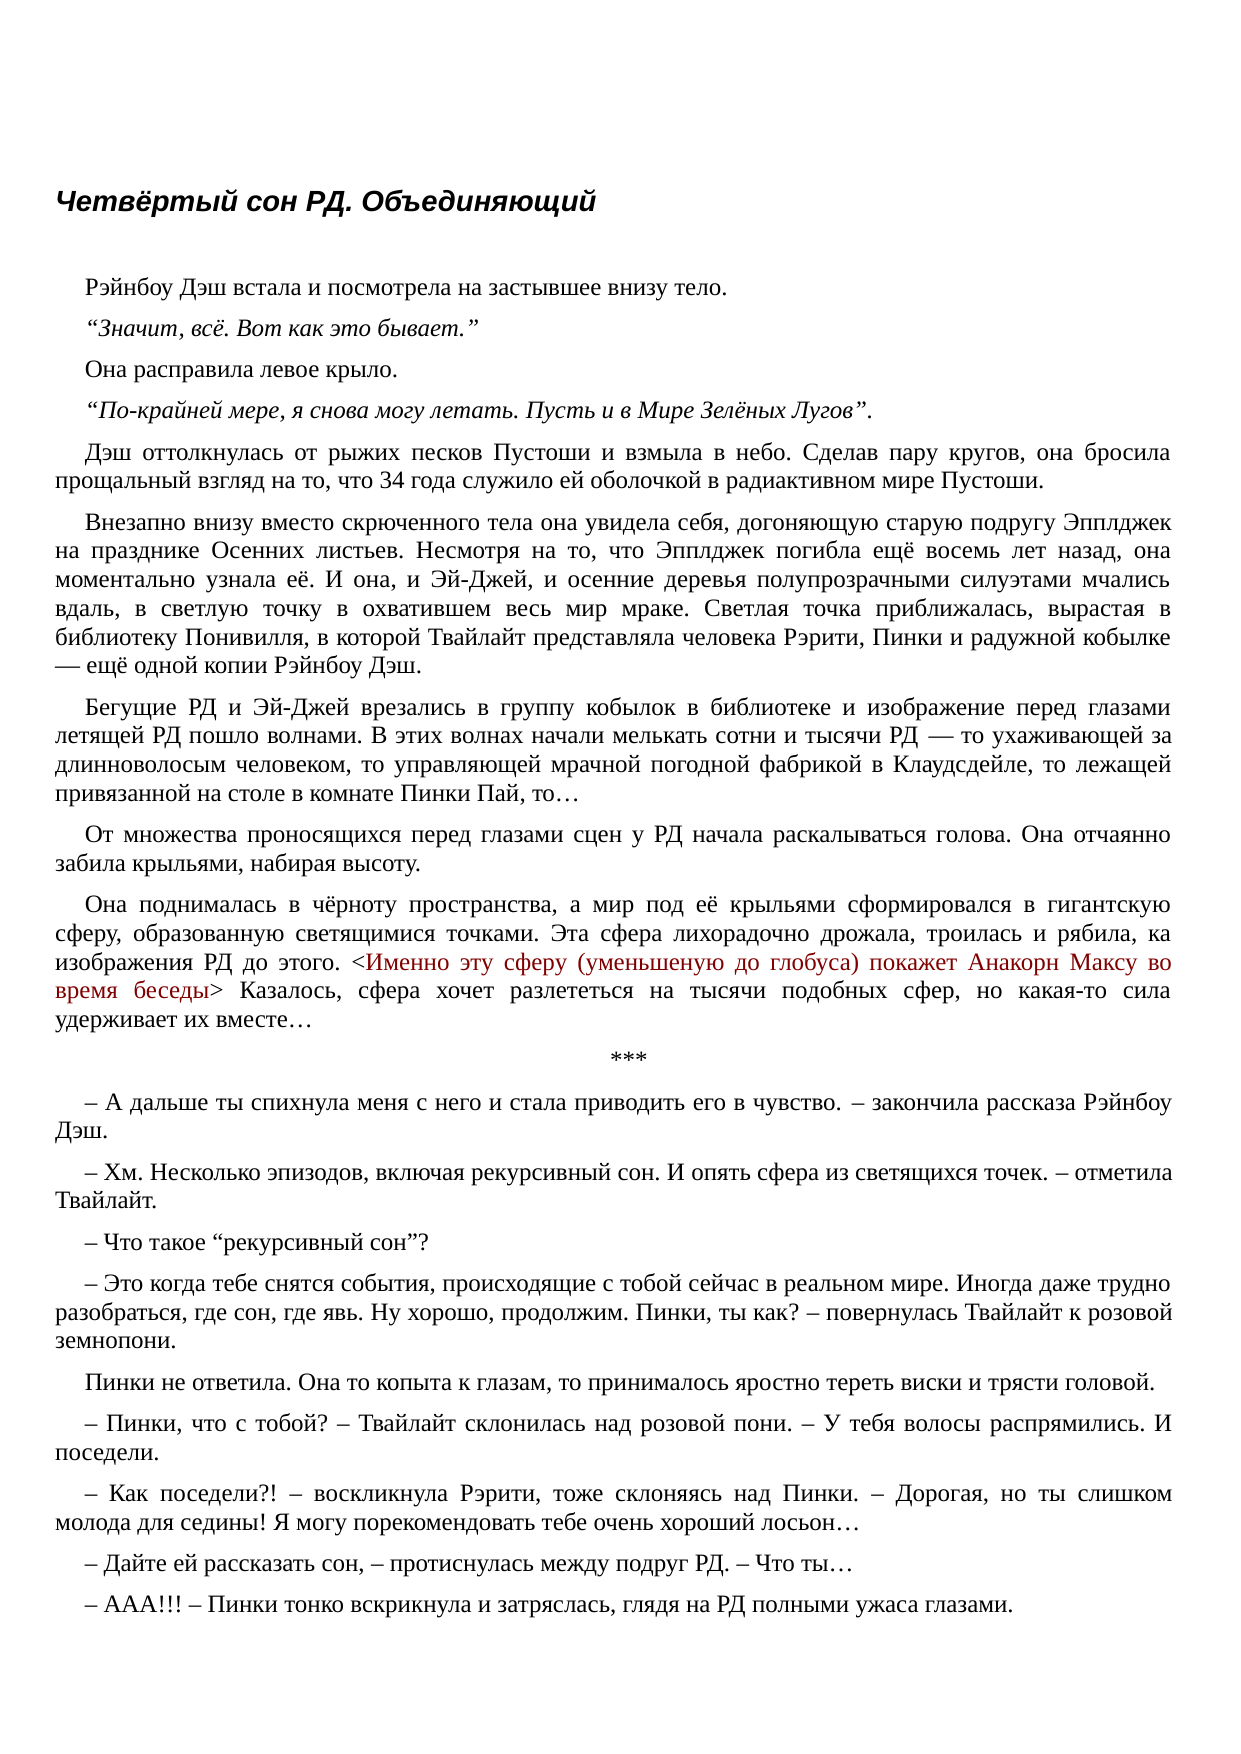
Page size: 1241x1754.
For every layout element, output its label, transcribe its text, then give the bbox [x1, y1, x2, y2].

text Она поднималась в чёрноту пространства, а мир под её крыльями сформировался в гигантскую сферу, образованную светящимися точками. Эта сфера лихорадочно дрожала, троилась и рябила, ка изображения РД до этого. <Именно эту сферу (уменьшеную до глобуса) покажет Анакорн Максу во время беседы> Казалось, сфера хочет разлететься на тысячи подобных сфер, но какая-то сила удерживает их вместе… [55, 889, 1172, 1033]
text “По-крайней мере, я снова могу летать. Пусть и в Мире Зелёных Лугов”. [55, 395, 1172, 424]
text От множества проносящихся перед глазами сцен у РД начала раскалываться голова. Она отчаянно забила крыльями, набирая высоту. [55, 819, 1172, 877]
text “Значит, всё. Вот как это бывает.” [55, 313, 1172, 342]
text – Пинки, что с тобой? – Твайлайт склонилась над розовой пони. – У тебя волосы распрямились. И поседели. [55, 1408, 1172, 1465]
subtitle Четвёртый сон РД. Объединяющий [55, 184, 1172, 218]
text Пинки не ответила. Она то копыта к глазам, то принималось яростно тереть виски и трясти головой. [55, 1367, 1172, 1395]
text Бегущие РД и Эй-Джей врезались в группу кобылок в библиотеке и изображение перед глазами летящей РД пошло волнами. В этих волнах начали мелькать сотни и тысячи РД — то ухаживающей за длинноволосым человеком, то управляющей мрачной погодной фабрикой в Клаудсдейле, то лежащей привязанной на столе в комнате Пинки Пай, то… [55, 692, 1172, 807]
text – Это когда тебе снятся события, происходящие с тобой сейчас в реальном мире. Иногда даже трудно разобраться, где сон, где явь. Ну хорошо, продолжим. Пинки, ты как? – повернулась Твайлайт к розовой земнопони. [55, 1268, 1172, 1354]
text Она расправила левое крыло. [55, 354, 1172, 383]
text – А дальше ты спихнула меня с него и стала приводить его в чувство. – закончила рассказа Рэйнбоу Дэш. [55, 1087, 1172, 1144]
text – Дайте ей рассказать сон, – протиснулась между подруг РД. – Что ты… [55, 1548, 1172, 1577]
text Внезапно внизу вместо скрюченного тела она увидела себя, догоняющую старую подругу Эпплджек на празднике Осенних листьев. Несмотря на то, что Эпплджек погибла ещё восемь лет назад, она моментально узнала её. И она, и Эй-Джей, и осенние деревья полупрозрачными силуэтами мчались вдаль, в светлую точку в охватившем весь мир мраке. Светлая точка приближалась, вырастая в библиотеку Понивилля, в которой Твайлайт представляла человека Рэрити, Пинки и радужной кобылке — ещё одной копии Рэйнбоу Дэш. [55, 507, 1172, 679]
text – Хм. Несколько эпизодов, включая рекурсивный сон. И опять сфера из светящихся точек. – отметила Твайлайт. [55, 1157, 1172, 1214]
text – Что такое “рекурсивный сон”? [55, 1227, 1172, 1255]
text – ААА!!! – Пинки тонко вскрикнула и затряслась, глядя на РД полными ужаса глазами. [55, 1589, 1172, 1618]
text Рэйнбоу Дэш встала и посмотрела на застывшее внизу тело. [55, 272, 1172, 300]
text *** [55, 1045, 1172, 1074]
text – Как поседели?! – воскликнула Рэрити, тоже склоняясь над Пинки. – Дорогая, но ты слишком молода для седины! Я могу порекомендовать тебе очень хороший лосьон… [55, 1478, 1172, 1535]
text Дэш оттолкнулась от рыжих песков Пустоши и взмыла в небо. Сделав пару кругов, она бросила прощальный взгляд на то, что 34 года служило ей оболочкой в радиактивном мире Пустоши. [55, 437, 1172, 494]
